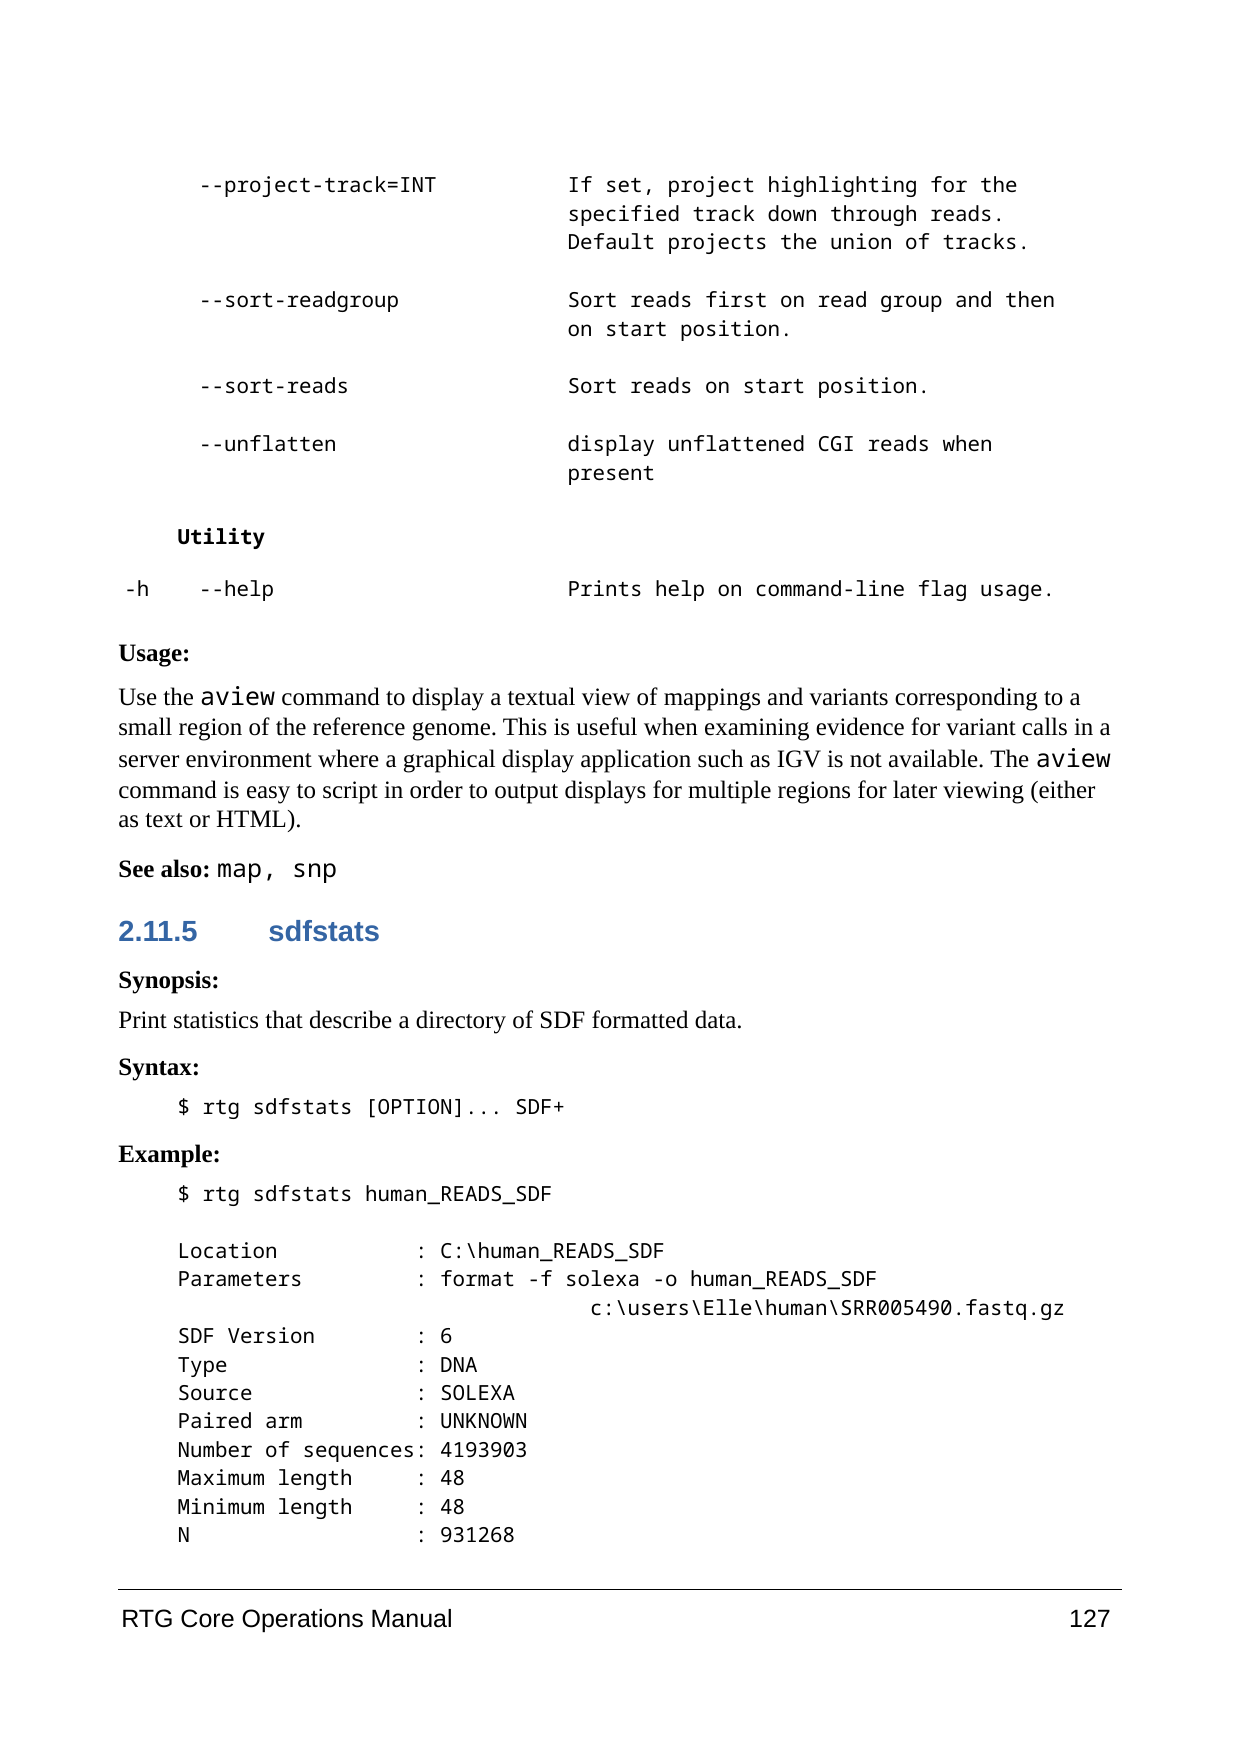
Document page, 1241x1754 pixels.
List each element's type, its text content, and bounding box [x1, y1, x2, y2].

table_cell --sort-reads [193, 360, 561, 418]
text N : 931268 [177, 1520, 1122, 1549]
table_cell display unflattened CGI reads when present [561, 418, 1093, 504]
subtitle Synopsis: [118, 965, 1122, 994]
text $ rtg sdfstats human_READS_SDF [177, 1179, 1122, 1208]
table_cell [118, 159, 193, 273]
text Use the aview command to display a textual view of mappings and variants corresponding to a small region of the reference genome. This is useful when examining evidence for variant calls in a server environment where a graphical display application such as IGV is not available. The aview command is easy to script in order to output displays for multiple regions for later viewing (either as text or HTML). [118, 678, 1122, 832]
table_cell Sort reads on start position. [561, 360, 1093, 418]
text SDF Version : 6 [177, 1321, 1122, 1350]
table_cell Sort reads first on read group and then on start position. [561, 274, 1093, 360]
table_cell --sort-readgroup [193, 274, 561, 360]
text Location : C:\human_READS_SDF [177, 1236, 1122, 1264]
text Maximum length : 48 [177, 1463, 1122, 1492]
table_cell [118, 360, 193, 418]
text Print statistics that describe a directory of SDF formatted data. [118, 1006, 1122, 1034]
text Parameters : format -f solexa -o human_READS_SDF c:\users\Elle\human\SRR005490.fastq.gz [177, 1264, 1122, 1321]
table_header --help [193, 562, 561, 620]
table_cell [118, 418, 193, 504]
table_header -h [118, 562, 193, 620]
text Source : SOLEXA [177, 1378, 1122, 1407]
subtitle Syntax: [118, 1052, 1122, 1081]
text Utility [177, 522, 1122, 550]
table_cell [118, 274, 193, 360]
table_cell --unflatten [193, 418, 561, 504]
text Minimum length : 48 [177, 1492, 1122, 1520]
subtitle sdfstats [118, 914, 1122, 947]
subtitle Example: [118, 1139, 1122, 1167]
text Number of sequences: 4193903 [177, 1435, 1122, 1463]
table_header Prints help on command-line flag usage. [561, 562, 1093, 620]
subtitle Usage: [118, 638, 1122, 666]
text $ rtg sdfstats [OPTION]... SDF+ [177, 1092, 1122, 1121]
table_cell --project-track=INT [193, 159, 561, 273]
text Type : DNA [177, 1350, 1122, 1378]
table_cell If set, project highlighting for the specified track down through reads. Default projects the union of tracks. [561, 159, 1093, 273]
text See also: map, snp [118, 850, 1122, 884]
text Paired arm : UNKNOWN [177, 1407, 1122, 1435]
